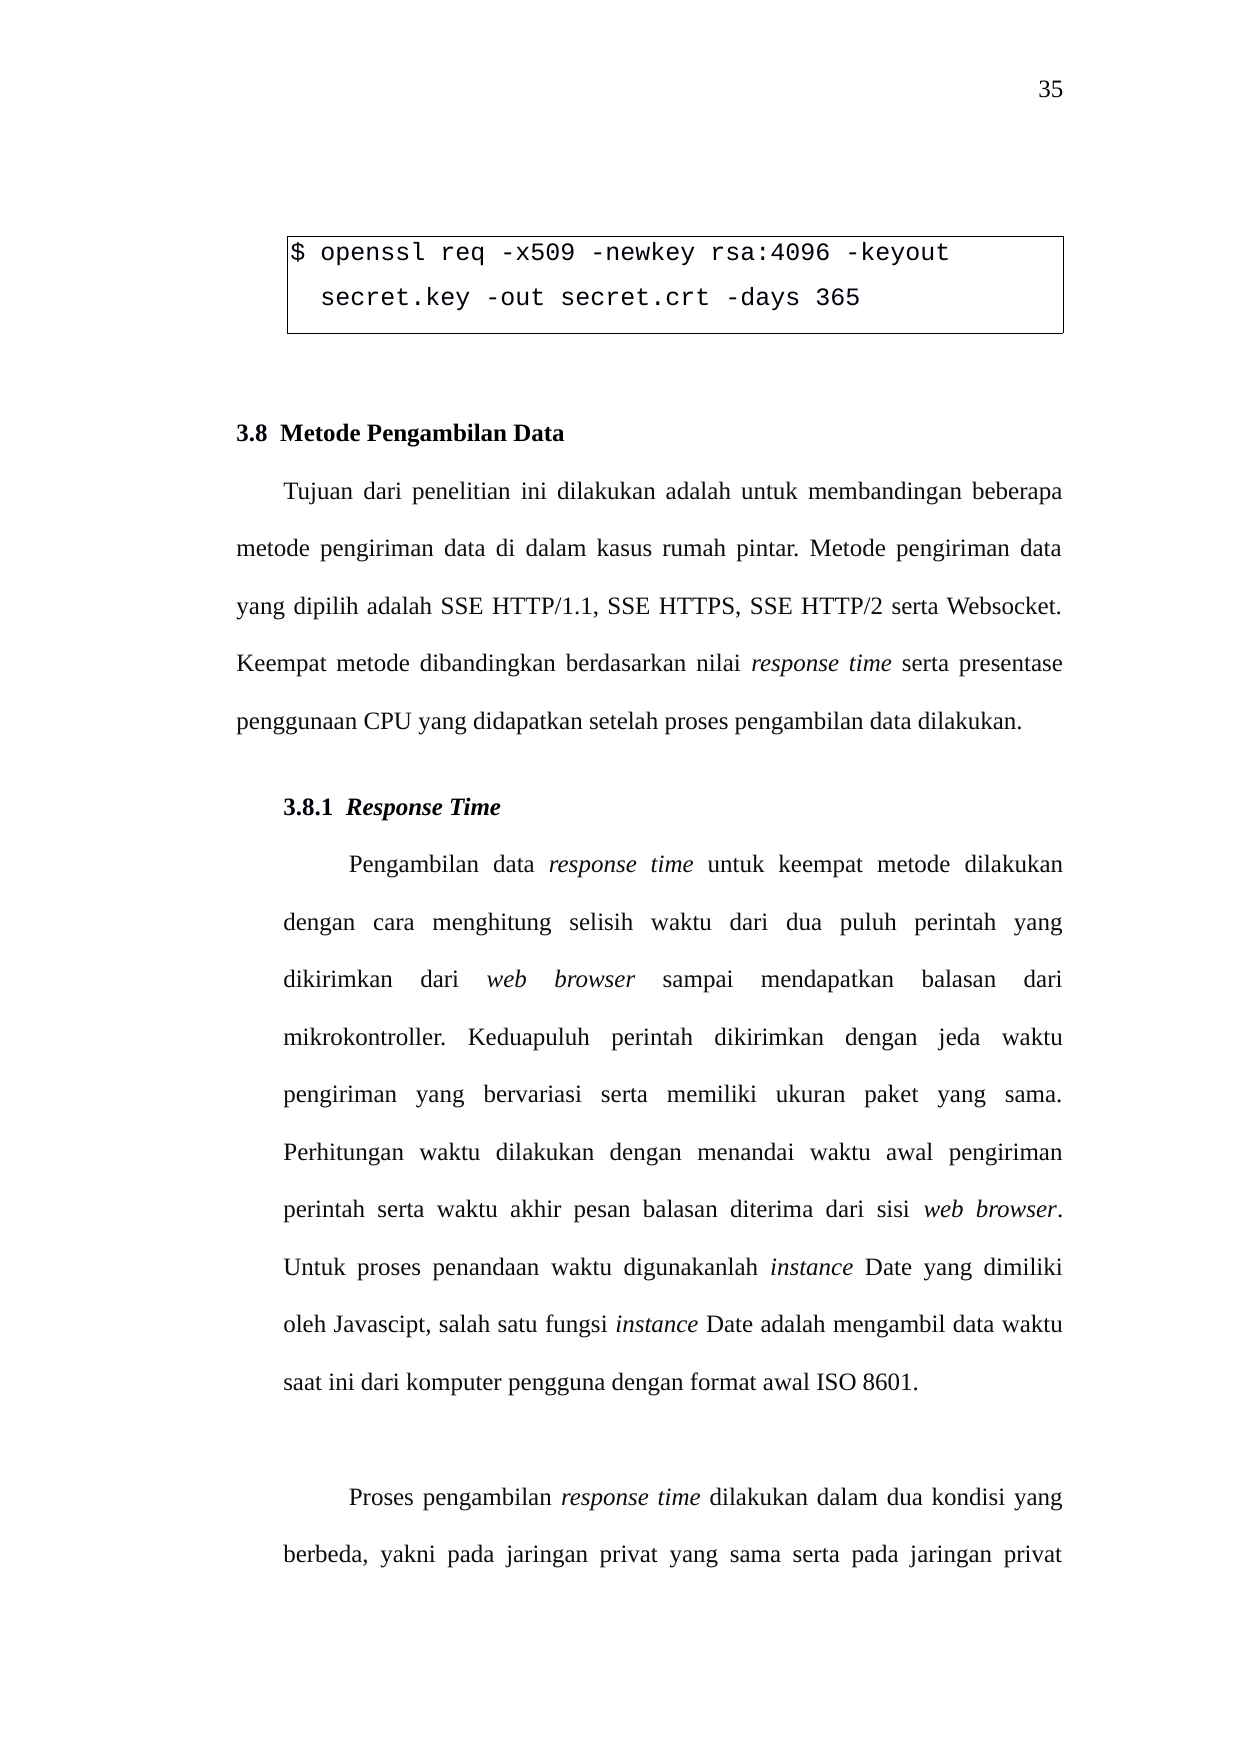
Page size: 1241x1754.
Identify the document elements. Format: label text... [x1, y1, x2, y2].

table_header $ openssl req -x509 -newkey rsa:4096 -keyout secret.key -out secret.crt -days 365 [288, 237, 1063, 332]
text Pengambilan data response time untuk keempat metode dilakukan dengan cara menghitung selisih waktu dari dua puluh perintah yang dikirimkan dari web browser sampai mendapatkan balasan dari mikrokontroller. Keduapuluh perintah dikirimkan dengan jeda waktu pengiriman yang bervariasi serta memiliki ukuran paket yang sama. Perhitungan waktu dilakukan dengan menandai waktu awal pengiriman perintah serta waktu akhir pesan balasan diterima dari sisi web browser. Untuk proses penandaan waktu digunakanlah instance Date yang dimiliki oleh Javascipt, salah satu fungsi instance Date adalah mengambil data waktu saat ini dari komputer pengguna dengan format awal ISO 8601. [283, 849, 1063, 1395]
text Proses pengambilan response time dilakukan dalam dua kondisi yang berbeda, yakni pada jaringan privat yang sama serta pada jaringan privat [283, 1482, 1063, 1568]
text Tujuan dari penelitian ini dilakukan adalah untuk membandingan beberapa metode pengiriman data di dalam kasus rumah pintar. Metode pengiriman data yang dipilih adalah SSE HTTP/1.1, SSE HTTPS, SSE HTTP/2 serta Websocket. Keempat metode dibandingkan berdasarkan nilai response time serta presentase penggunaan CPU yang didapatkan setelah proses pengambilan data dilakukan. [236, 476, 1063, 734]
subtitle 3.8 Metode Pengambilan Data [236, 418, 1063, 447]
subtitle 3.8.1 Response Time [283, 792, 1063, 821]
